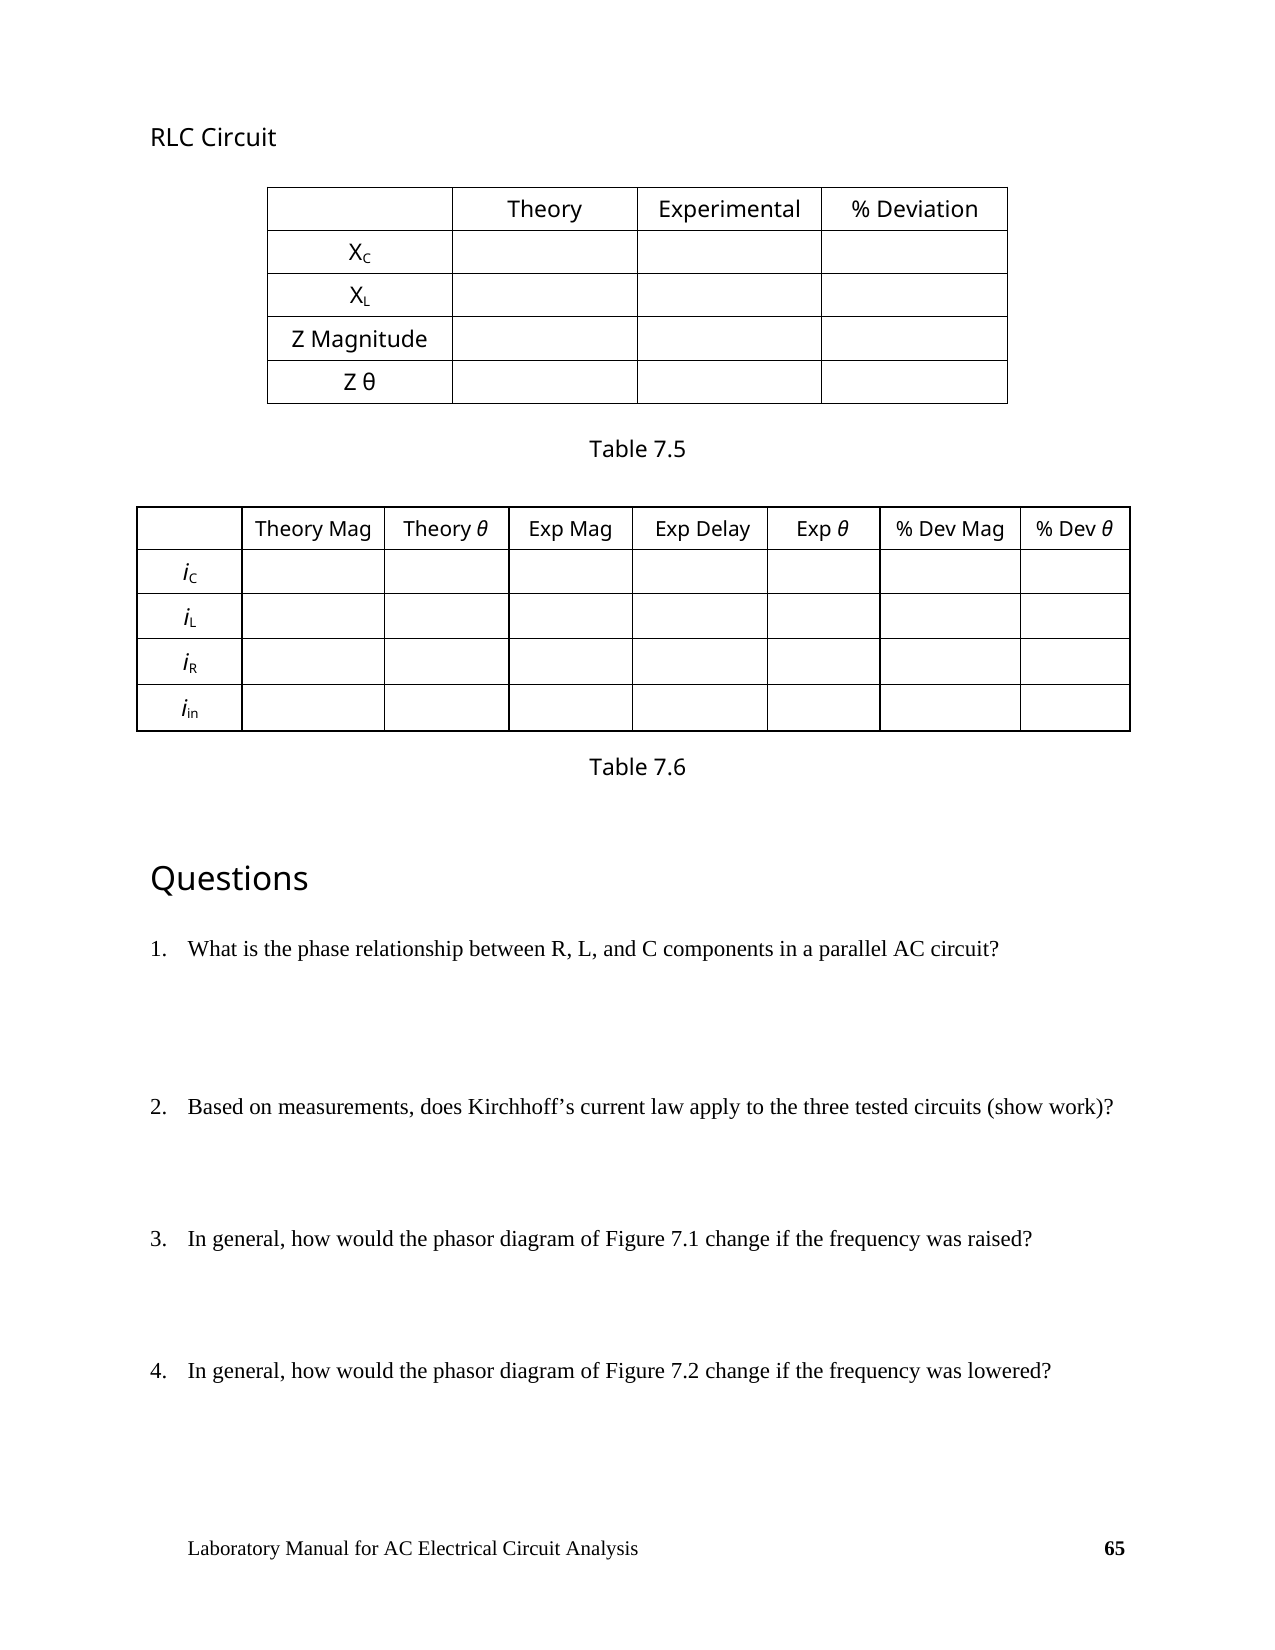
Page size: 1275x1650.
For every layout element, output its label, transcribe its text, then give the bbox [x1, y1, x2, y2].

table_cell [1021, 550, 1129, 593]
table_cell iL [138, 594, 241, 638]
table_header Theory [453, 188, 637, 230]
table_cell [881, 685, 1020, 729]
table_cell [768, 685, 879, 729]
table_cell [633, 639, 767, 684]
table_cell [822, 317, 1007, 359]
table_cell [243, 594, 384, 638]
table_cell [510, 594, 632, 638]
table_cell [638, 317, 821, 359]
table_header % Dev θ [1021, 508, 1129, 549]
table_cell [638, 361, 821, 403]
table_cell iin [138, 685, 241, 729]
table_header % Deviation [822, 188, 1007, 230]
list In general, how would the phasor diagram of Figure 7.2 change if the frequency was lowered? [150, 1357, 1125, 1383]
subtitle Table 7.5 [150, 433, 1125, 464]
table_cell [638, 231, 821, 272]
table_cell [385, 594, 508, 638]
table_header % Dev Mag [881, 508, 1020, 549]
table_cell [881, 594, 1020, 638]
table_header Experimental [638, 188, 821, 230]
table_cell [768, 639, 879, 684]
table_header Theory Mag [243, 508, 384, 549]
table_header Exp θ [768, 508, 879, 549]
table_cell [510, 550, 632, 593]
table_cell [385, 550, 508, 593]
table_cell [510, 639, 632, 684]
list What is the phase relationship between R, L, and C components in a parallel AC circuit? [150, 935, 1125, 962]
table_cell [453, 317, 637, 359]
table_cell [385, 685, 508, 729]
table_cell [638, 274, 821, 316]
table_cell [510, 685, 632, 729]
table_cell Z θ [268, 361, 452, 403]
table_cell [453, 361, 637, 403]
list In general, how would the phasor diagram of Figure 7.1 change if the frequency was raised? [150, 1225, 1125, 1252]
table_cell [243, 550, 384, 593]
subtitle Questions [150, 854, 1125, 900]
table_cell [633, 685, 767, 729]
table_cell [881, 639, 1020, 684]
table_cell [1021, 639, 1129, 684]
table_cell [822, 231, 1007, 272]
table_header Theory θ [385, 508, 508, 549]
table_cell iR [138, 639, 241, 684]
table_cell [1021, 594, 1129, 638]
table_cell [1021, 685, 1129, 729]
table_cell [822, 361, 1007, 403]
table_cell [822, 274, 1007, 316]
table_cell XC [268, 231, 452, 272]
subtitle Table 7.6 [150, 751, 1125, 782]
table_cell [243, 685, 384, 729]
table_header Exp Mag [510, 508, 632, 549]
table_cell [633, 594, 767, 638]
table_cell [768, 550, 879, 593]
table_header Exp Delay [633, 508, 767, 549]
text RLC Circuit [150, 120, 1125, 154]
table_cell [385, 639, 508, 684]
table_cell [633, 550, 767, 593]
table_cell [881, 550, 1020, 593]
table_cell [768, 594, 879, 638]
table_header [268, 188, 452, 230]
list Based on measurements, does Kirchhoff’s current law apply to the three tested circuits (show work)? [150, 1093, 1125, 1120]
table_cell [243, 639, 384, 684]
table_cell XL [268, 274, 452, 316]
table_cell [453, 274, 637, 316]
table_header [138, 508, 241, 549]
table_cell Z Magnitude [268, 317, 452, 359]
table_cell [453, 231, 637, 272]
table_cell iC [138, 550, 241, 593]
